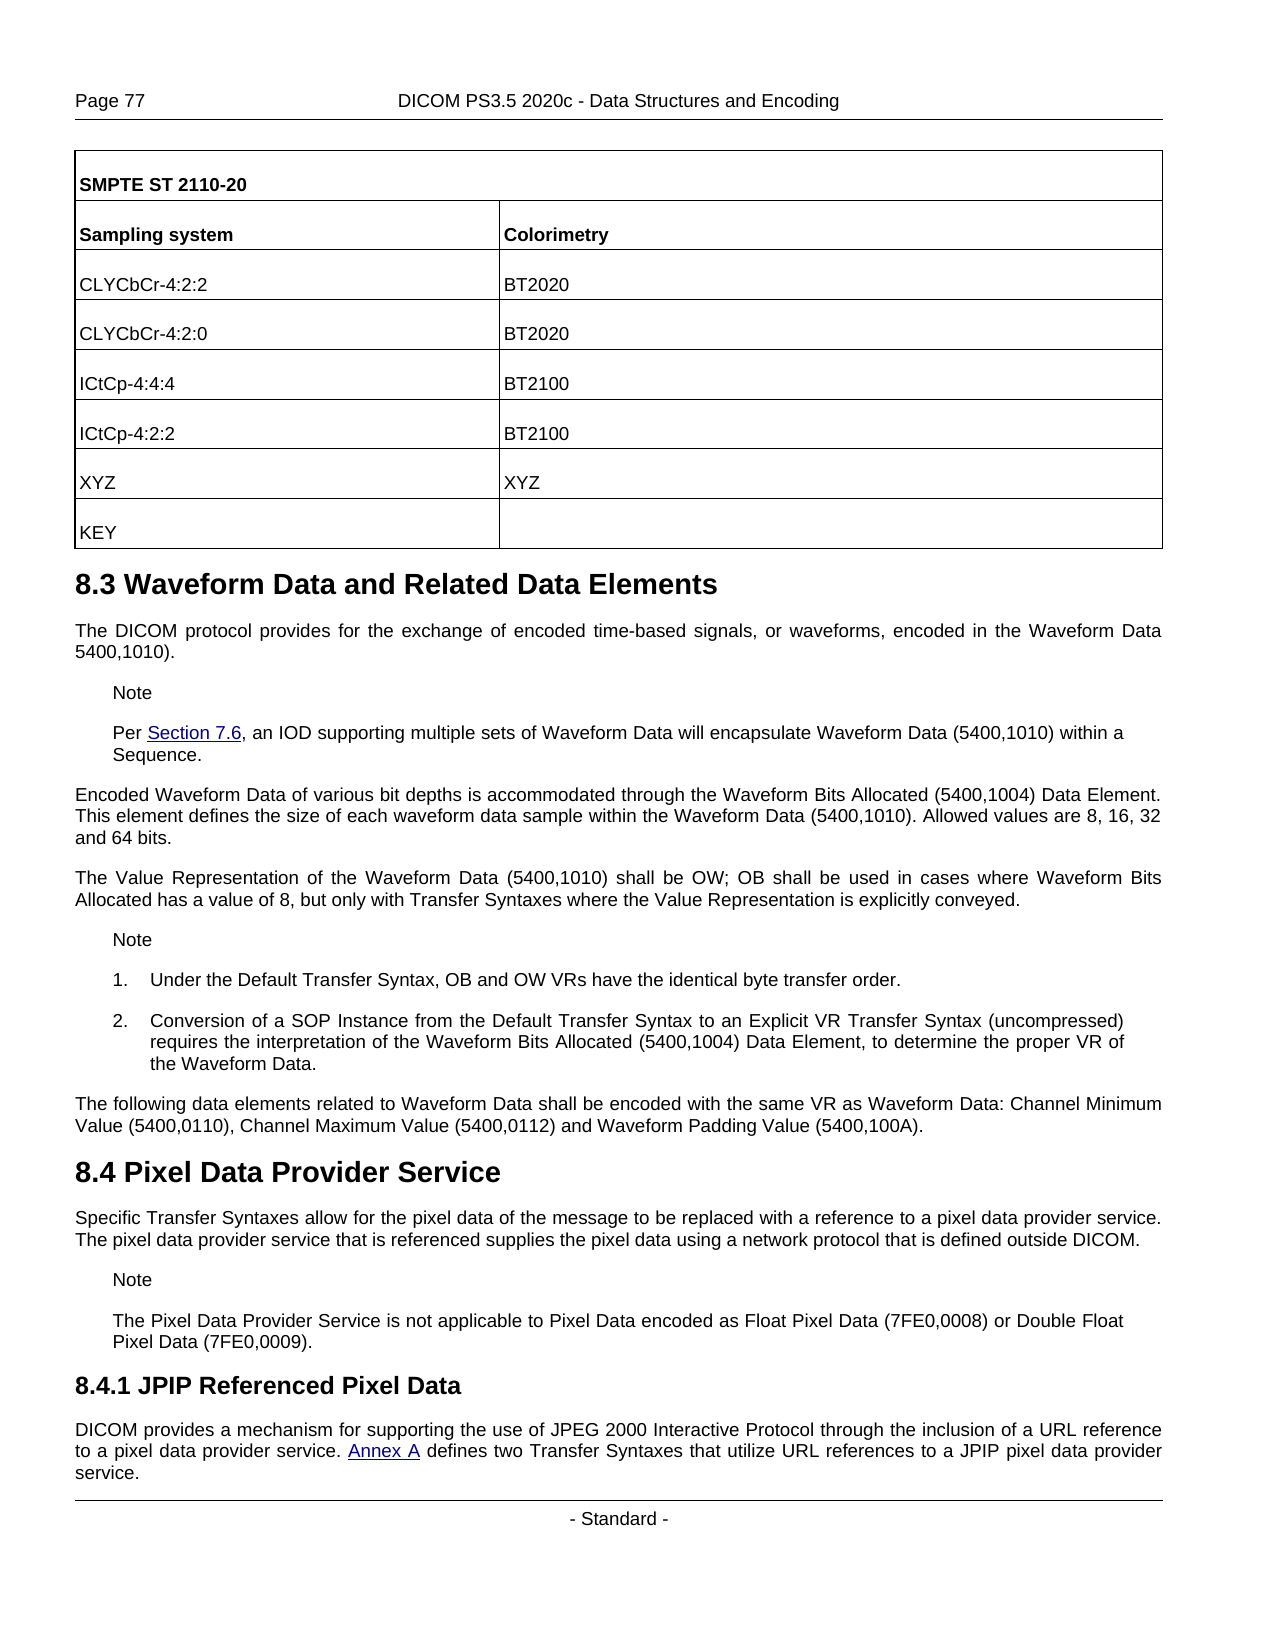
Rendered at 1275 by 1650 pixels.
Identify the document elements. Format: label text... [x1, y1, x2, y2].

text The DICOM protocol provides for the exchange of encoded time-based signals, or waveforms, encoded in the Waveform Data 5400,1010). [75, 619, 1162, 663]
text Note [112, 929, 1125, 951]
table_header SMPTE ST 2110-20 [76, 151, 1162, 200]
text The Pixel Data Provider Service is not applicable to Pixel Data encoded as Float Pixel Data (7FE0,0008) or Double Float Pixel Data (7FE0,0009). [112, 1309, 1125, 1352]
text 8.3 Waveform Data and Related Data Elements [75, 567, 1162, 601]
table_cell Sampling system [76, 201, 499, 249]
text 8.4 Pixel Data Provider Service [75, 1155, 1162, 1188]
table_cell BT2100 [500, 350, 1162, 398]
table_cell XYZ [500, 449, 1162, 498]
text 2. Conversion of a SOP Instance from the Default Transfer Syntax to an Explicit VR Transfer Syntax (uncompressed) requires the interpretation of the Waveform Bits Allocated (5400,1004) Data Element, to determine the proper VR of the Waveform Data. [112, 1009, 1125, 1074]
text 8.4.1 JPIP Referenced Pixel Data [75, 1371, 1162, 1400]
table_cell ICtCp-4:4:4 [76, 350, 499, 398]
text Note [112, 1269, 1125, 1291]
table_cell ICtCp-4:2:2 [76, 400, 499, 448]
text DICOM provides a mechanism for supporting the use of JPEG 2000 Interactive Protocol through the inclusion of a URL reference to a pixel data provider service. Annex A defines two Transfer Syntaxes that utilize URL references to a JPIP pixel data provider service. [75, 1419, 1162, 1483]
table_cell [500, 499, 1162, 547]
table_cell BT2020 [500, 300, 1162, 349]
text Encoded Waveform Data of various bit depths is accommodated through the Waveform Bits Allocated (5400,1004) Data Element. This element defines the size of each waveform data sample within the Waveform Data (5400,1010). Allowed values are 8, 16, 32 and 64 bits. [75, 784, 1162, 848]
table_cell BT2020 [500, 250, 1162, 299]
text Specific Transfer Syntaxes allow for the pixel data of the message to be replaced with a reference to a pixel data provider service. The pixel data provider service that is referenced supplies the pixel data using a network protocol that is defined outside DICOM. [75, 1207, 1162, 1250]
text Note [112, 681, 1125, 703]
text Per Section 7.6, an IOD supporting multiple sets of Waveform Data will encapsulate Waveform Data (5400,1010) within a Sequence. [112, 722, 1125, 765]
text 1. Under the Default Transfer Syntax, OB and OW VRs have the identical byte transfer order. [112, 969, 1125, 991]
text The following data elements related to Waveform Data shall be encoded with the same VR as Waveform Data: Channel Minimum Value (5400,0110), Channel Maximum Value (5400,0112) and Waveform Padding Value (5400,100A). [75, 1093, 1162, 1136]
table_cell BT2100 [500, 400, 1162, 448]
text The Value Representation of the Waveform Data (5400,1010) shall be OW; OB shall be used in cases where Waveform Bits Allocated has a value of 8, but only with Transfer Syntaxes where the Value Representation is explicitly conveyed. [75, 867, 1162, 910]
table_cell KEY [76, 499, 499, 547]
table_cell CLYCbCr-4:2:0 [76, 300, 499, 349]
table_cell CLYCbCr-4:2:2 [76, 250, 499, 299]
table_cell XYZ [76, 449, 499, 498]
table_cell Colorimetry [500, 201, 1162, 249]
